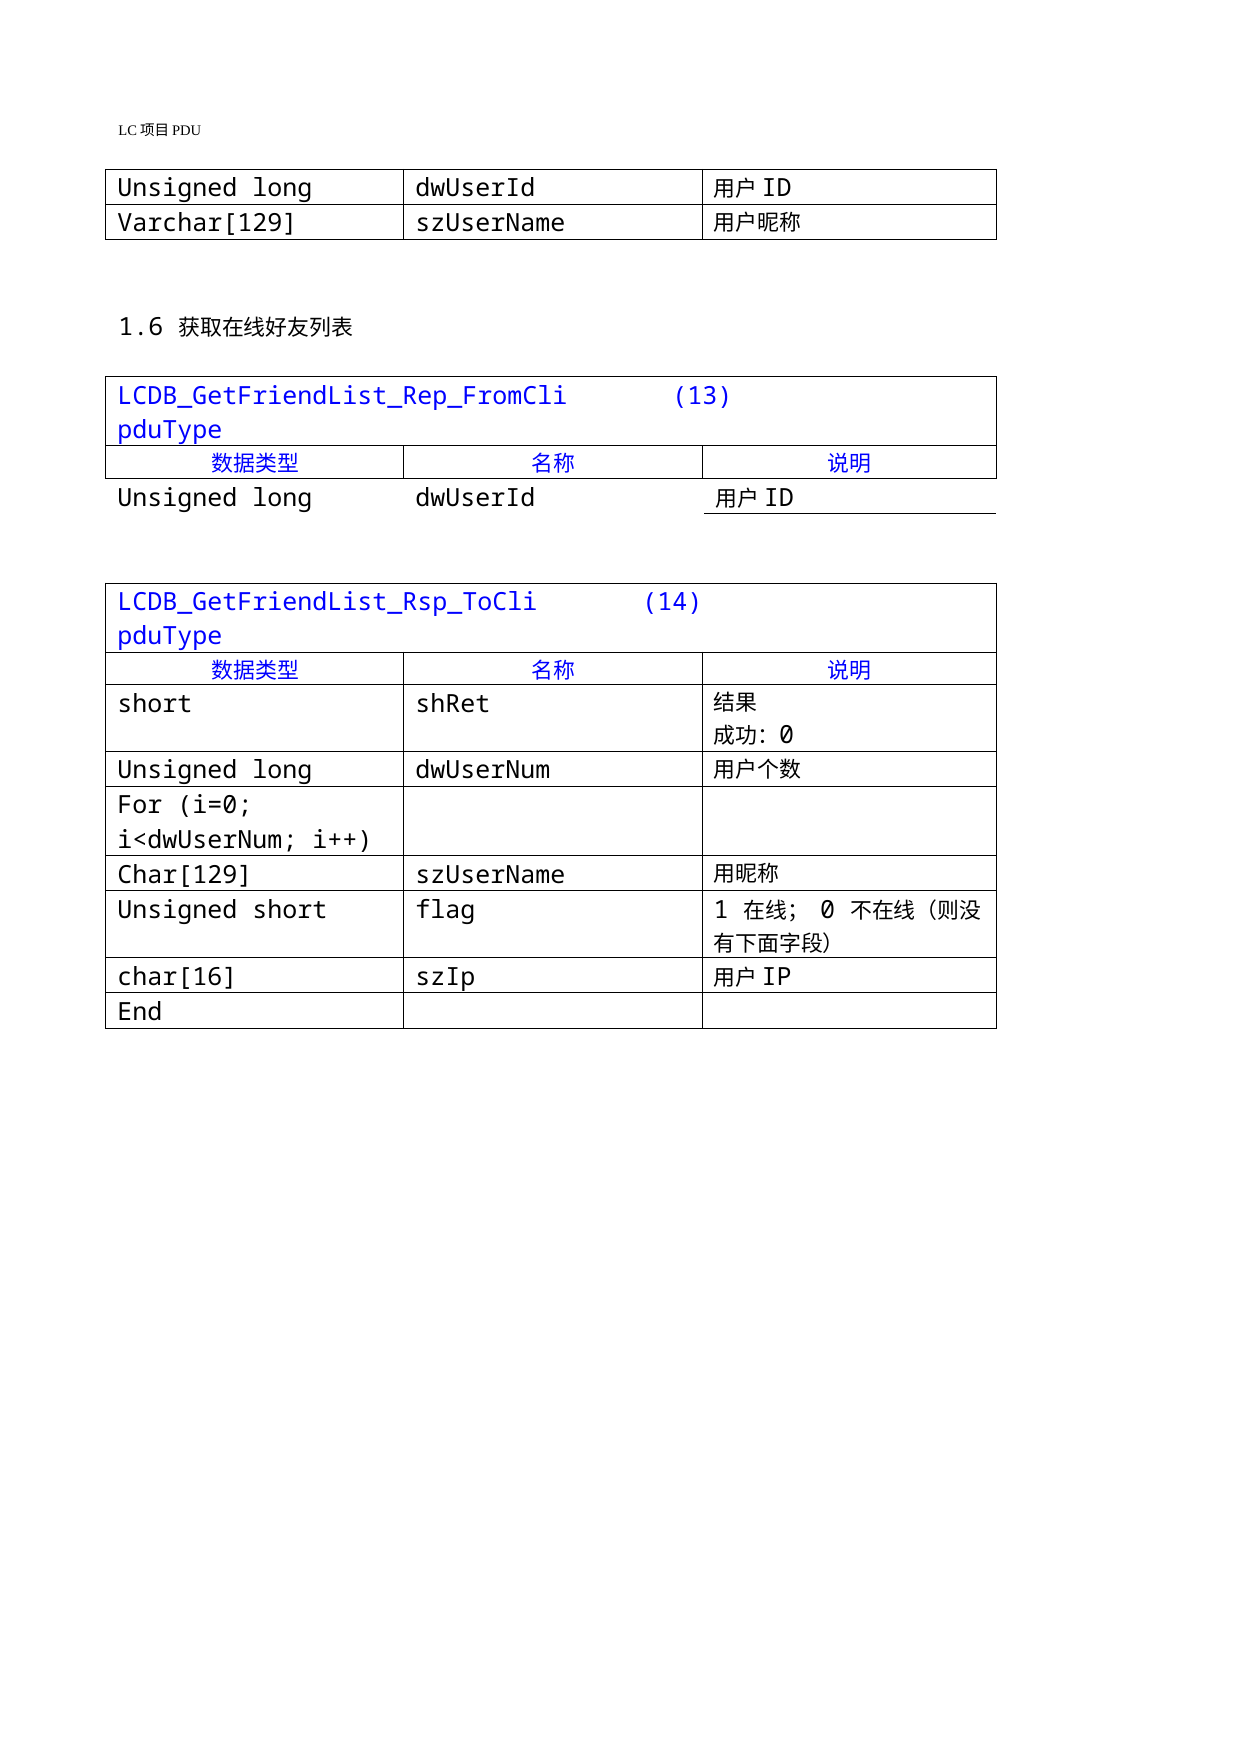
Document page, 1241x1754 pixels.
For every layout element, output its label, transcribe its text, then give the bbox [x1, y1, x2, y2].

table_cell 数据类型 [106, 653, 403, 684]
table_cell char[16] [106, 958, 403, 992]
table_cell [404, 993, 702, 1027]
table_cell 说明 [703, 653, 996, 684]
table_cell Unsigned long [106, 752, 403, 786]
table_cell shRet [404, 685, 702, 751]
table_cell 数据类型 [106, 446, 403, 478]
table_cell Char[129] [106, 856, 403, 890]
table_header LCDB_GetFriendList_Rep_FromCli (13) pduType [106, 377, 996, 445]
table_cell dwUserId [404, 479, 704, 513]
table_cell 用户IP [703, 958, 996, 992]
table_cell For (i=0; i<dwUserNum; i++) [106, 787, 403, 855]
table_cell 用户昵称 [703, 205, 996, 239]
table_cell [404, 787, 702, 855]
table_cell dwUserNum [404, 752, 702, 786]
table_cell 结果 成功：0 [703, 685, 996, 751]
table_cell short [106, 685, 403, 751]
table_cell 用户ID [704, 479, 996, 513]
table_cell 用户个数 [703, 752, 996, 786]
table_cell Unsigned long [106, 479, 404, 513]
table_cell szIp [404, 958, 702, 992]
table_cell dwUserId [404, 170, 702, 204]
table_header LCDB_GetFriendList_Rsp_ToCli (14) pduType [106, 584, 996, 652]
table_cell szUserName [404, 856, 702, 890]
table_cell 用户ID [703, 170, 996, 204]
table_cell Varchar[129] [106, 205, 403, 239]
table_cell [703, 787, 996, 855]
table_cell 用昵称 [703, 856, 996, 890]
table_cell End [106, 993, 403, 1027]
table_cell szUserName [404, 205, 702, 239]
table_cell 1 在线； 0 不在线（则没有下面字段） [703, 891, 996, 957]
table_cell Unsigned short [106, 891, 403, 957]
table_cell Unsigned long [106, 170, 403, 204]
table_cell 说明 [703, 446, 996, 478]
table_cell 名称 [404, 653, 702, 684]
table_cell 名称 [404, 446, 702, 478]
text 1.6 获取在线好友列表 [118, 308, 1122, 342]
table_cell [703, 993, 996, 1027]
table_cell flag [404, 891, 702, 957]
